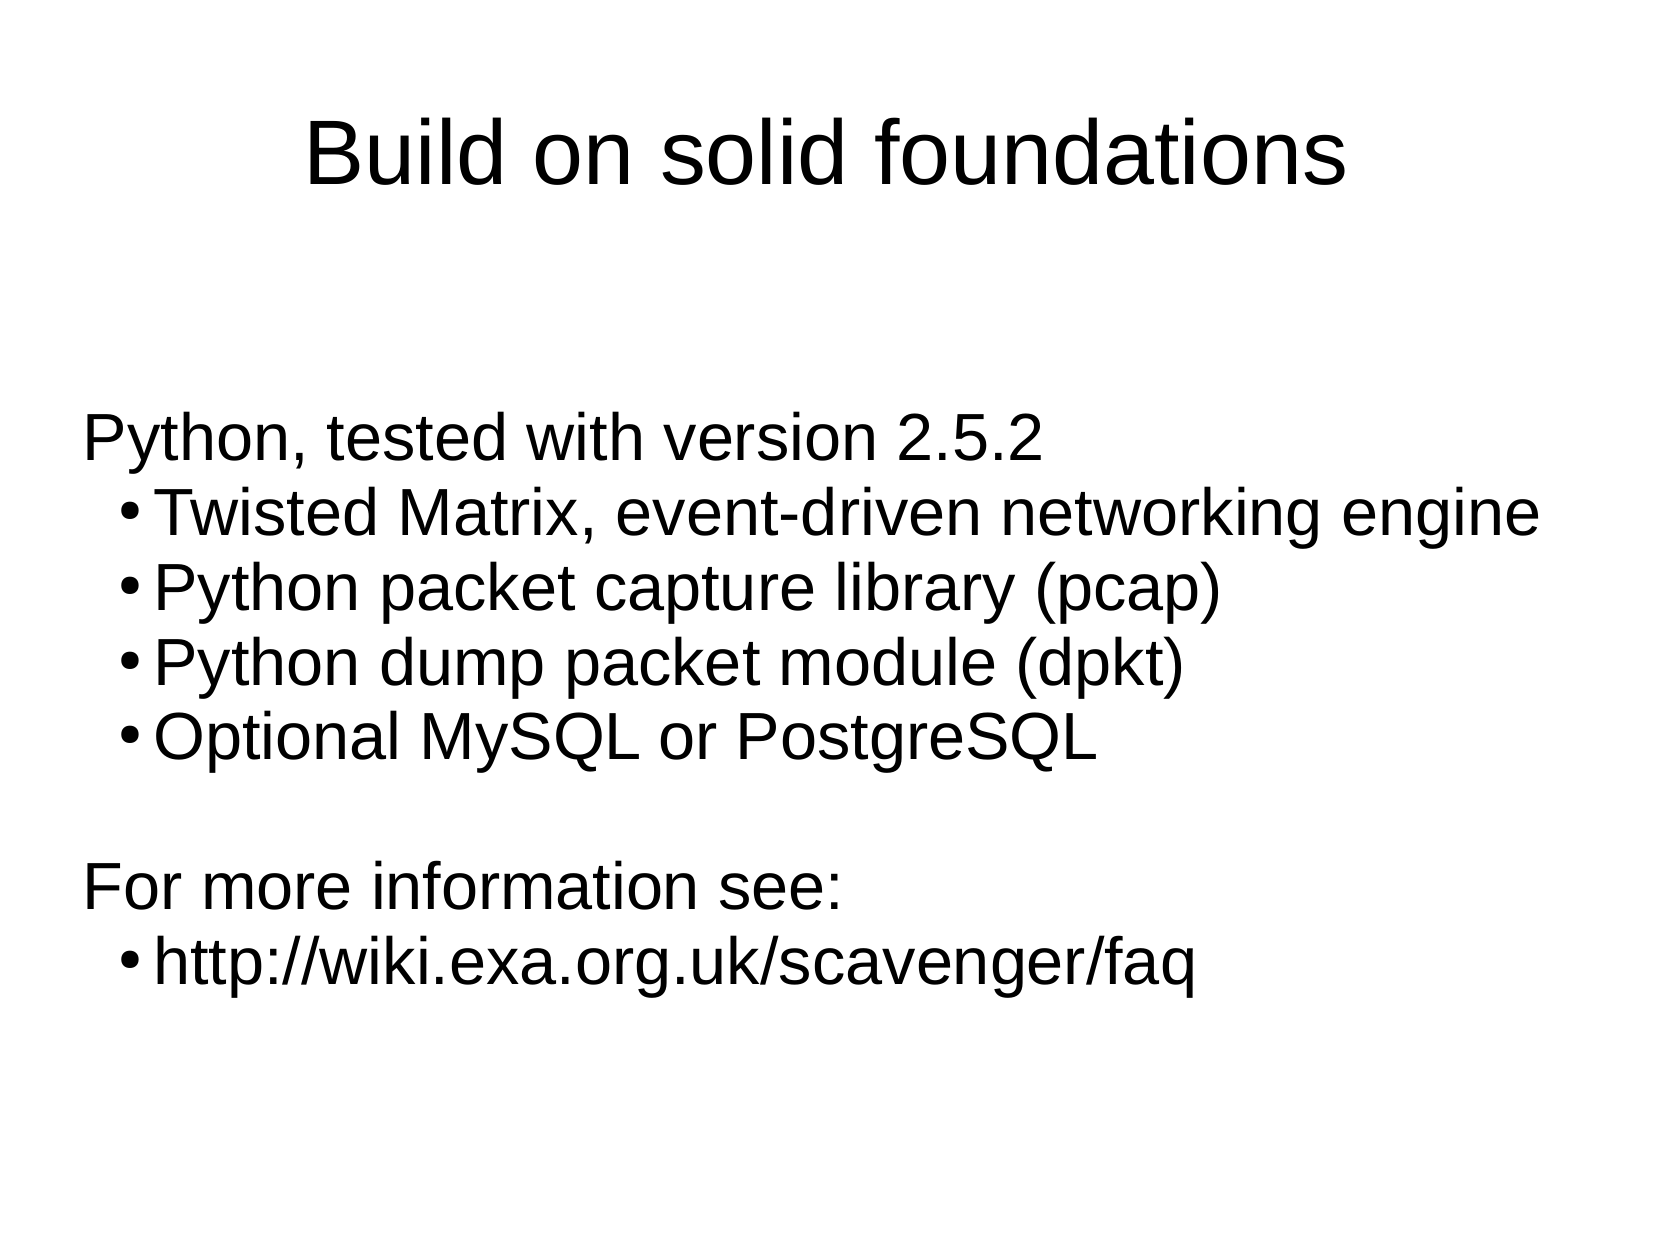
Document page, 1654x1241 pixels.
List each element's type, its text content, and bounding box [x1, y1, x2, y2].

subtitle Python, tested with version 2.5.2 Twisted Matrix, event-driven networking engine Python packet capture library (pcap) Python dump packet module (dpkt) Optional MySQL or PostgreSQL For more information see: http://wiki.exa.org.uk/scavenger/faq [82, 297, 1571, 1102]
title Build on solid foundations [82, 56, 1571, 250]
